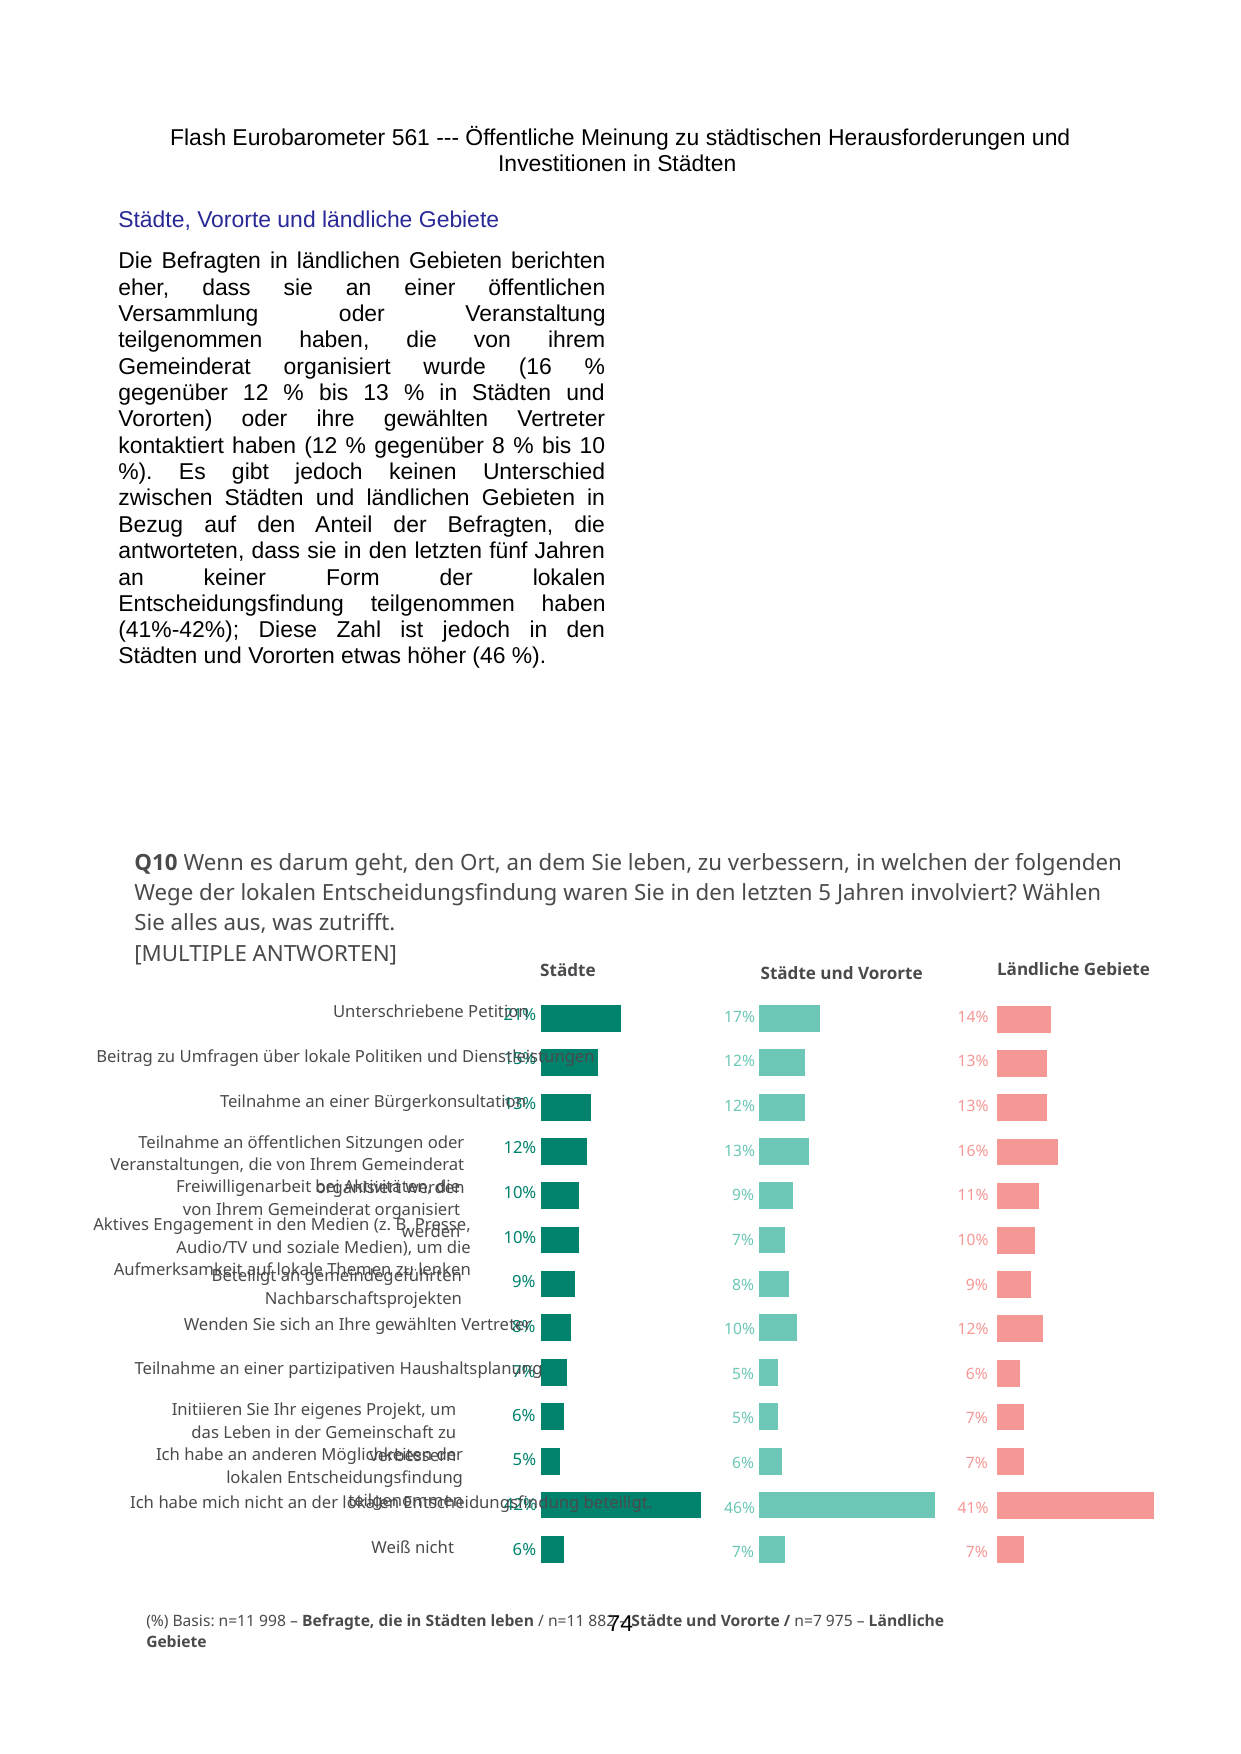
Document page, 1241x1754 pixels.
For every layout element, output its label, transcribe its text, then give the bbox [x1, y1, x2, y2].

text Die Befragten in ländlichen Gebieten berichten eher, dass sie an einer öffentlichen Versammlung oder Veranstaltung teilgenommen haben, die von ihrem Gemeinderat organisiert wurde (16 % gegenüber 12 % bis 13 % in Städten und Vororten) oder ihre gewählten Vertreter kontaktiert haben (12 % gegenüber 8 % bis 10 %). Es gibt jedoch keinen Unterschied zwischen Städten und ländlichen Gebieten in Bezug auf den Anteil der Befragten, die antworteten, dass sie in den letzten fünf Jahren an keiner Form der lokalen Entscheidungsfindung teilgenommen haben (41%-42%); Diese Zahl ist jedoch in den Städten und Vororten etwas höher (46 %). [118, 247, 605, 669]
text Städte, Vororte und ländliche Gebiete [118, 206, 605, 233]
